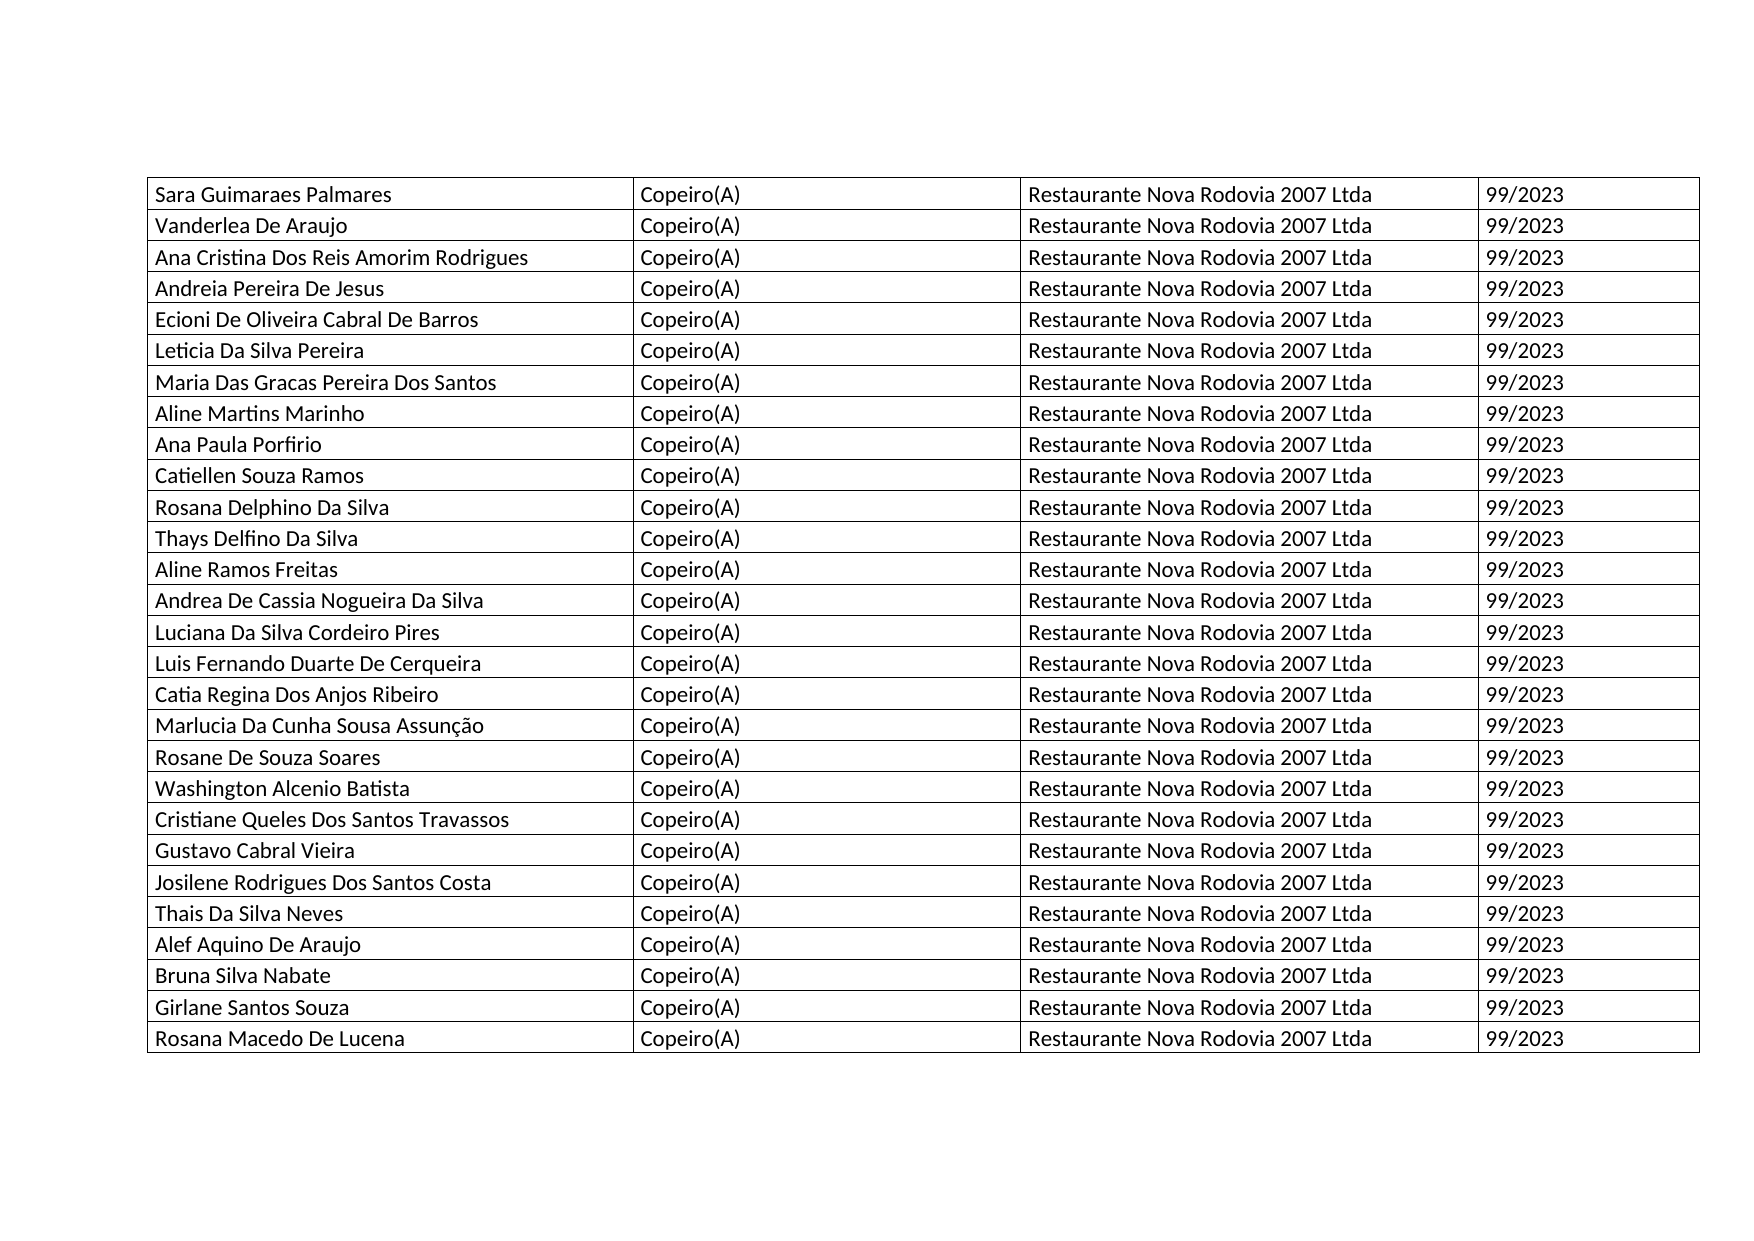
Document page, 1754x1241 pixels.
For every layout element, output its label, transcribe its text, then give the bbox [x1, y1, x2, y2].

table_cell Bruna Silva Nabate [148, 960, 633, 990]
table_cell Restaurante Nova Rodovia 2007 Ltda [1021, 616, 1478, 646]
table_cell Copeiro(A) [634, 272, 1020, 302]
table_cell Restaurante Nova Rodovia 2007 Ltda [1021, 366, 1478, 396]
table_cell Copeiro(A) [634, 772, 1020, 802]
table_cell 99/2023 [1479, 366, 1699, 396]
table_cell Catiellen Souza Ramos [148, 460, 633, 490]
table_cell 99/2023 [1479, 428, 1699, 458]
table_cell 99/2023 [1479, 835, 1699, 865]
table_cell Restaurante Nova Rodovia 2007 Ltda [1021, 522, 1478, 552]
table_cell Ana Paula Porfirio [148, 428, 633, 458]
table_cell Restaurante Nova Rodovia 2007 Ltda [1021, 772, 1478, 802]
table_cell Rosana Delphino Da Silva [148, 491, 633, 521]
table_cell Restaurante Nova Rodovia 2007 Ltda [1021, 210, 1478, 240]
table_cell Copeiro(A) [634, 1022, 1020, 1052]
table_cell Restaurante Nova Rodovia 2007 Ltda [1021, 991, 1478, 1021]
table_cell Copeiro(A) [634, 460, 1020, 490]
table_cell Copeiro(A) [634, 553, 1020, 583]
table_cell Restaurante Nova Rodovia 2007 Ltda [1021, 710, 1478, 740]
table_cell Copeiro(A) [634, 428, 1020, 458]
table_cell 99/2023 [1479, 210, 1699, 240]
table_cell Gustavo Cabral Vieira [148, 835, 633, 865]
table_cell Restaurante Nova Rodovia 2007 Ltda [1021, 272, 1478, 302]
table_cell Catia Regina Dos Anjos Ribeiro [148, 678, 633, 708]
table_cell Copeiro(A) [634, 491, 1020, 521]
table_cell Rosana Macedo De Lucena [148, 1022, 633, 1052]
table_cell Copeiro(A) [634, 178, 1020, 208]
table_cell 99/2023 [1479, 585, 1699, 615]
table_cell Rosane De Souza Soares [148, 741, 633, 771]
table_cell 99/2023 [1479, 803, 1699, 833]
table_cell Maria Das Gracas Pereira Dos Santos [148, 366, 633, 396]
table_cell Copeiro(A) [634, 397, 1020, 427]
table_cell Restaurante Nova Rodovia 2007 Ltda [1021, 585, 1478, 615]
table_cell Restaurante Nova Rodovia 2007 Ltda [1021, 835, 1478, 865]
table_cell Ana Cristina Dos Reis Amorim Rodrigues [148, 241, 633, 271]
table_cell 99/2023 [1479, 866, 1699, 896]
table_cell 99/2023 [1479, 178, 1699, 208]
table_cell Restaurante Nova Rodovia 2007 Ltda [1021, 335, 1478, 365]
table_cell Copeiro(A) [634, 803, 1020, 833]
table_cell 99/2023 [1479, 741, 1699, 771]
table_cell Vanderlea De Araujo [148, 210, 633, 240]
table_cell Copeiro(A) [634, 835, 1020, 865]
table_cell Restaurante Nova Rodovia 2007 Ltda [1021, 428, 1478, 458]
table_cell Restaurante Nova Rodovia 2007 Ltda [1021, 241, 1478, 271]
table_cell Luis Fernando Duarte De Cerqueira [148, 647, 633, 677]
table_cell Restaurante Nova Rodovia 2007 Ltda [1021, 460, 1478, 490]
table_cell Andrea De Cassia Nogueira Da Silva [148, 585, 633, 615]
table_cell Thays Delfino Da Silva [148, 522, 633, 552]
table_cell Washington Alcenio Batista [148, 772, 633, 802]
table_cell 99/2023 [1479, 397, 1699, 427]
table_cell Copeiro(A) [634, 866, 1020, 896]
table_cell Copeiro(A) [634, 241, 1020, 271]
table_cell Sara Guimaraes Palmares [148, 178, 633, 208]
table_cell Copeiro(A) [634, 210, 1020, 240]
table_cell Restaurante Nova Rodovia 2007 Ltda [1021, 303, 1478, 333]
table_cell 99/2023 [1479, 928, 1699, 958]
table_cell 99/2023 [1479, 1022, 1699, 1052]
table_cell Copeiro(A) [634, 616, 1020, 646]
table_cell Andreia Pereira De Jesus [148, 272, 633, 302]
table_cell 99/2023 [1479, 335, 1699, 365]
table_cell Restaurante Nova Rodovia 2007 Ltda [1021, 803, 1478, 833]
table_cell Restaurante Nova Rodovia 2007 Ltda [1021, 678, 1478, 708]
table_cell 99/2023 [1479, 710, 1699, 740]
table_cell Josilene Rodrigues Dos Santos Costa [148, 866, 633, 896]
table_cell Copeiro(A) [634, 585, 1020, 615]
table_cell 99/2023 [1479, 960, 1699, 990]
table_cell Restaurante Nova Rodovia 2007 Ltda [1021, 741, 1478, 771]
table_cell 99/2023 [1479, 678, 1699, 708]
table_cell Thais Da Silva Neves [148, 897, 633, 927]
table_cell Copeiro(A) [634, 366, 1020, 396]
table_cell 99/2023 [1479, 272, 1699, 302]
table_cell 99/2023 [1479, 616, 1699, 646]
table_cell Restaurante Nova Rodovia 2007 Ltda [1021, 960, 1478, 990]
table_cell Alef Aquino De Araujo [148, 928, 633, 958]
table_cell Copeiro(A) [634, 710, 1020, 740]
table_cell Marlucia Da Cunha Sousa Assunção [148, 710, 633, 740]
table_cell 99/2023 [1479, 553, 1699, 583]
table_cell Copeiro(A) [634, 741, 1020, 771]
table_cell Copeiro(A) [634, 303, 1020, 333]
table_cell Copeiro(A) [634, 335, 1020, 365]
table_cell 99/2023 [1479, 991, 1699, 1021]
table_cell Restaurante Nova Rodovia 2007 Ltda [1021, 397, 1478, 427]
table_cell Aline Ramos Freitas [148, 553, 633, 583]
table_cell 99/2023 [1479, 897, 1699, 927]
table_cell Restaurante Nova Rodovia 2007 Ltda [1021, 553, 1478, 583]
table_cell Ecioni De Oliveira Cabral De Barros [148, 303, 633, 333]
table_cell 99/2023 [1479, 491, 1699, 521]
table_cell Leticia Da Silva Pereira [148, 335, 633, 365]
table_cell Girlane Santos Souza [148, 991, 633, 1021]
table_cell Restaurante Nova Rodovia 2007 Ltda [1021, 928, 1478, 958]
table_cell 99/2023 [1479, 522, 1699, 552]
table_cell Copeiro(A) [634, 522, 1020, 552]
table_cell Restaurante Nova Rodovia 2007 Ltda [1021, 897, 1478, 927]
table_cell 99/2023 [1479, 241, 1699, 271]
table_cell Cristiane Queles Dos Santos Travassos [148, 803, 633, 833]
table_cell Copeiro(A) [634, 928, 1020, 958]
table_cell Restaurante Nova Rodovia 2007 Ltda [1021, 491, 1478, 521]
table_cell 99/2023 [1479, 772, 1699, 802]
table_cell 99/2023 [1479, 460, 1699, 490]
table_cell Restaurante Nova Rodovia 2007 Ltda [1021, 178, 1478, 208]
table_cell Copeiro(A) [634, 897, 1020, 927]
table_cell Copeiro(A) [634, 647, 1020, 677]
table_cell Aline Martins Marinho [148, 397, 633, 427]
table_cell Copeiro(A) [634, 960, 1020, 990]
table_cell Copeiro(A) [634, 678, 1020, 708]
table_cell Restaurante Nova Rodovia 2007 Ltda [1021, 1022, 1478, 1052]
table_cell Luciana Da Silva Cordeiro Pires [148, 616, 633, 646]
table_cell 99/2023 [1479, 647, 1699, 677]
table_cell Restaurante Nova Rodovia 2007 Ltda [1021, 647, 1478, 677]
table_cell 99/2023 [1479, 303, 1699, 333]
table_cell Restaurante Nova Rodovia 2007 Ltda [1021, 866, 1478, 896]
table_cell Copeiro(A) [634, 991, 1020, 1021]
